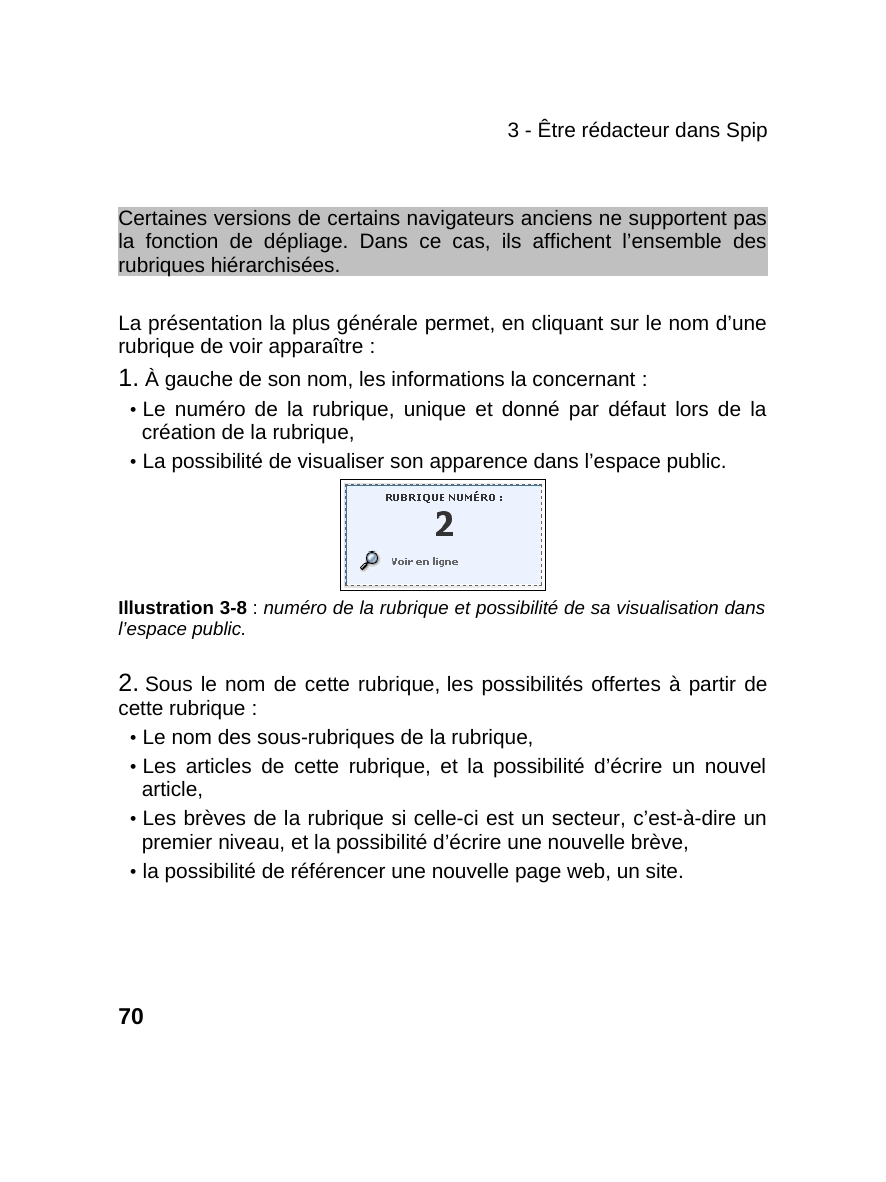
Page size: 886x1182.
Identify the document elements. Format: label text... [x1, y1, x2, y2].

list À gauche de son nom, les informations la concernant : [118, 364, 768, 392]
list La possibilité de visualiser son apparence dans l’espace public. [130, 450, 768, 473]
list Le numéro de la rubrique, unique et donné par défaut lors de la création de la rubrique, [130, 398, 768, 444]
list Les brèves de la rubrique si celle-ci est un secteur, c’est-à-dire un premier niveau, et la possibilité d’écrire une nouvelle brève, [130, 807, 768, 853]
picture [343, 483, 543, 588]
text Illustration 3-8 : numéro de la rubrique et possibilité de sa visualisation dans l’espace public. [118, 588, 768, 639]
list Les articles de cette rubrique, et la possibilité d’écrire un nouvel article, [130, 754, 768, 801]
list Le nom des sous-rubriques de la rubrique, [130, 725, 768, 749]
text La présentation la plus générale permet, en cliquant sur le nom d’une rubrique de voir apparaître : [118, 311, 768, 358]
list la possibilité de référencer une nouvelle page web, un site. [130, 859, 768, 883]
text Certaines versions de certains navigateurs anciens ne supportent pas la fonction de dépliage. Dans ce cas, ils affichent l’ensemble des rubriques hiérarchisées. [118, 207, 768, 276]
list Sous le nom de cette rubrique, les possibilités offertes à partir de cette rubrique : [118, 668, 768, 719]
